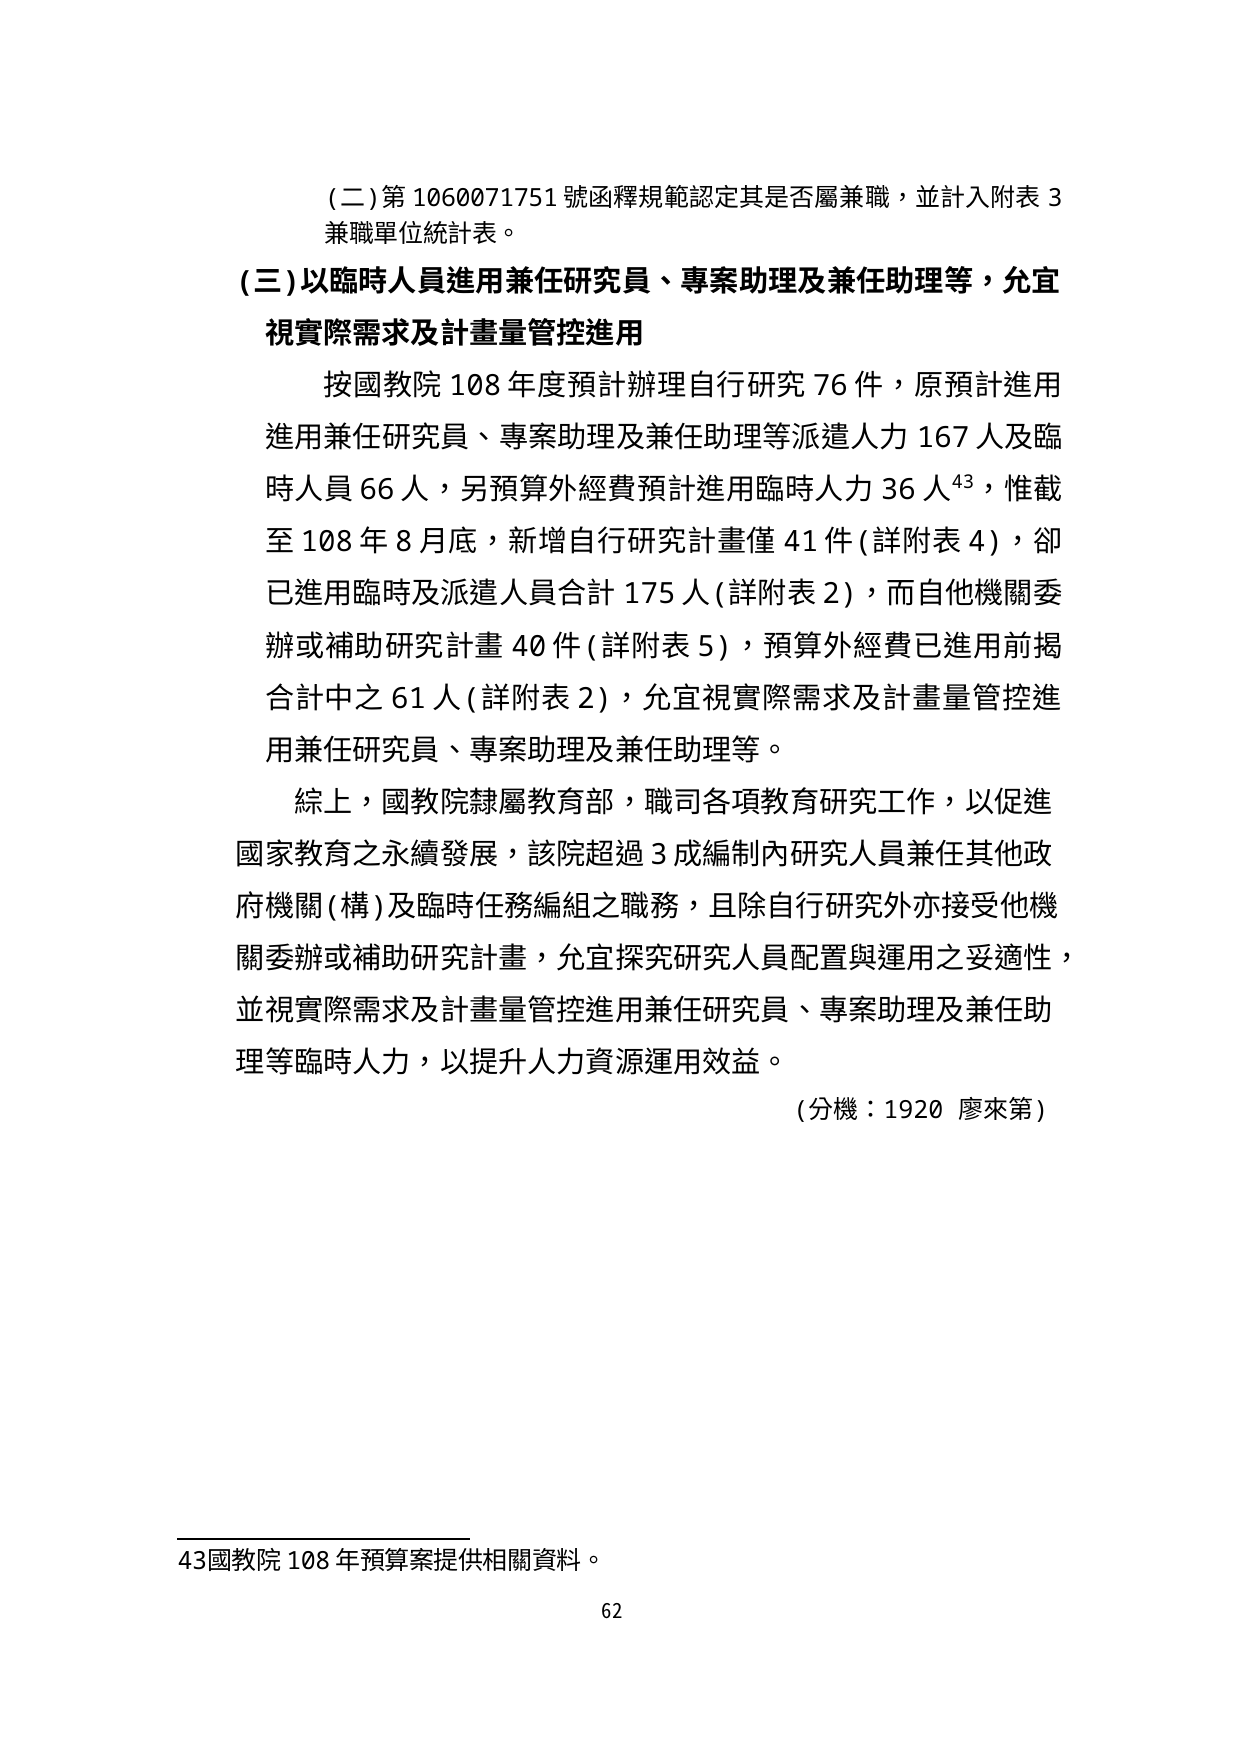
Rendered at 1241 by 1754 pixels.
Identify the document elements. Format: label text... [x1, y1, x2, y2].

text 綜上，國教院隸屬教育部，職司各項教育研究工作，以促進國家教育之永續發展，該院超過3成編制內研究人員兼任其他政府機關(構)及臨時任務編組之職務，且除自行研究外亦接受他機關委辦或補助研究計畫，允宜探究研究人員配置與運用之妥適性，並視實際需求及計畫量管控進用兼任研究員、專案助理及兼任助理等臨時人力，以提升人力資源運用效益。 [236, 771, 1063, 1083]
text (分機：1920 廖來第) [177, 1096, 1063, 1125]
text 國教院108年預算案提供相關資料。 [177, 1539, 1063, 1577]
text (二)第1060071751號函釋規範認定其是否屬兼職，並計入附表3兼職單位統計表。 [288, 177, 1063, 250]
text 按國教院108年度預計辦理自行研究76件，原預計進用進用兼任研究員、專案助理及兼任助理等派遣人力167人及臨時人員66人，另預算外經費預計進用臨時人力36人，惟截至108年8月底，新增自行研究計畫僅41件(詳附表4)，卻已進用臨時及派遣人員合計175人(詳附表2)，而自他機關委辦或補助研究計畫40件(詳附表5)，預算外經費已進用前揭合計中之61人(詳附表2)，允宜視實際需求及計畫量管控進用兼任研究員、專案助理及兼任助理等。 [265, 354, 1063, 771]
text (三)以臨時人員進用兼任研究員、專案助理及兼任助理等，允宜視實際需求及計畫量管控進用 [236, 250, 1063, 354]
